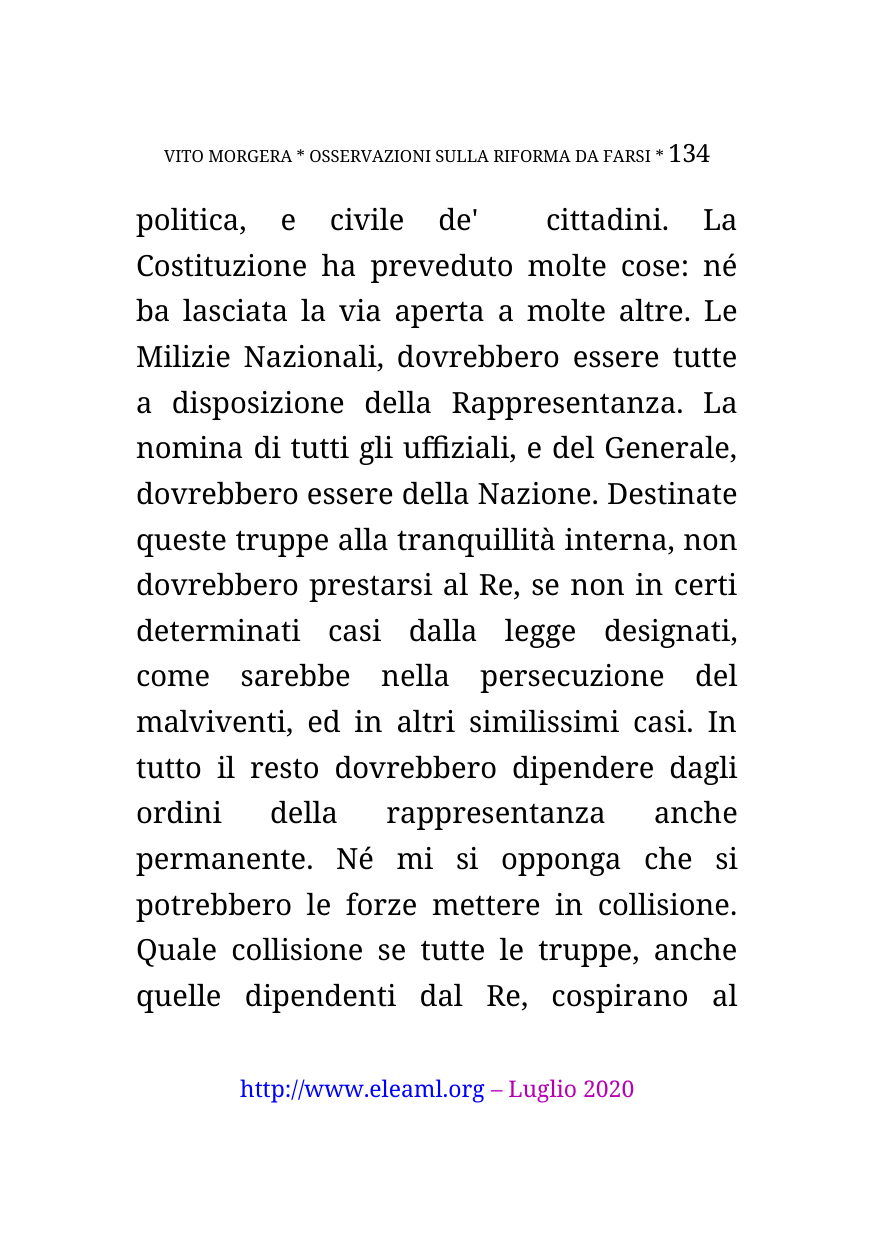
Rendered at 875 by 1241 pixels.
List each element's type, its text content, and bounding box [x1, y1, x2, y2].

text politica, e civile de' cittadini. La Costituzione ha preveduto molte cose: né ba lasciata la via aperta a molte altre. Le Milizie Nazionali, dovrebbero essere tutte a disposizione della Rappresentanza. La nomina di tutti gli uffiziali, e del Generale, dovrebbero essere della Nazione. Destinate queste truppe alla tranquillità interna, non dovrebbero prestarsi al Re, se non in certi determinati casi dalla legge designati, come sarebbe nella persecuzione del malviventi, ed in altri similissimi casi. In tutto il resto dovrebbero dipendere dagli ordini della rappresentanza anche permanente. Né mi si opponga che si potrebbero le forze mettere in collisione. Quale collisione se tutte le truppe, anche quelle dipendenti dal Re, cospirano al [136, 199, 738, 1015]
